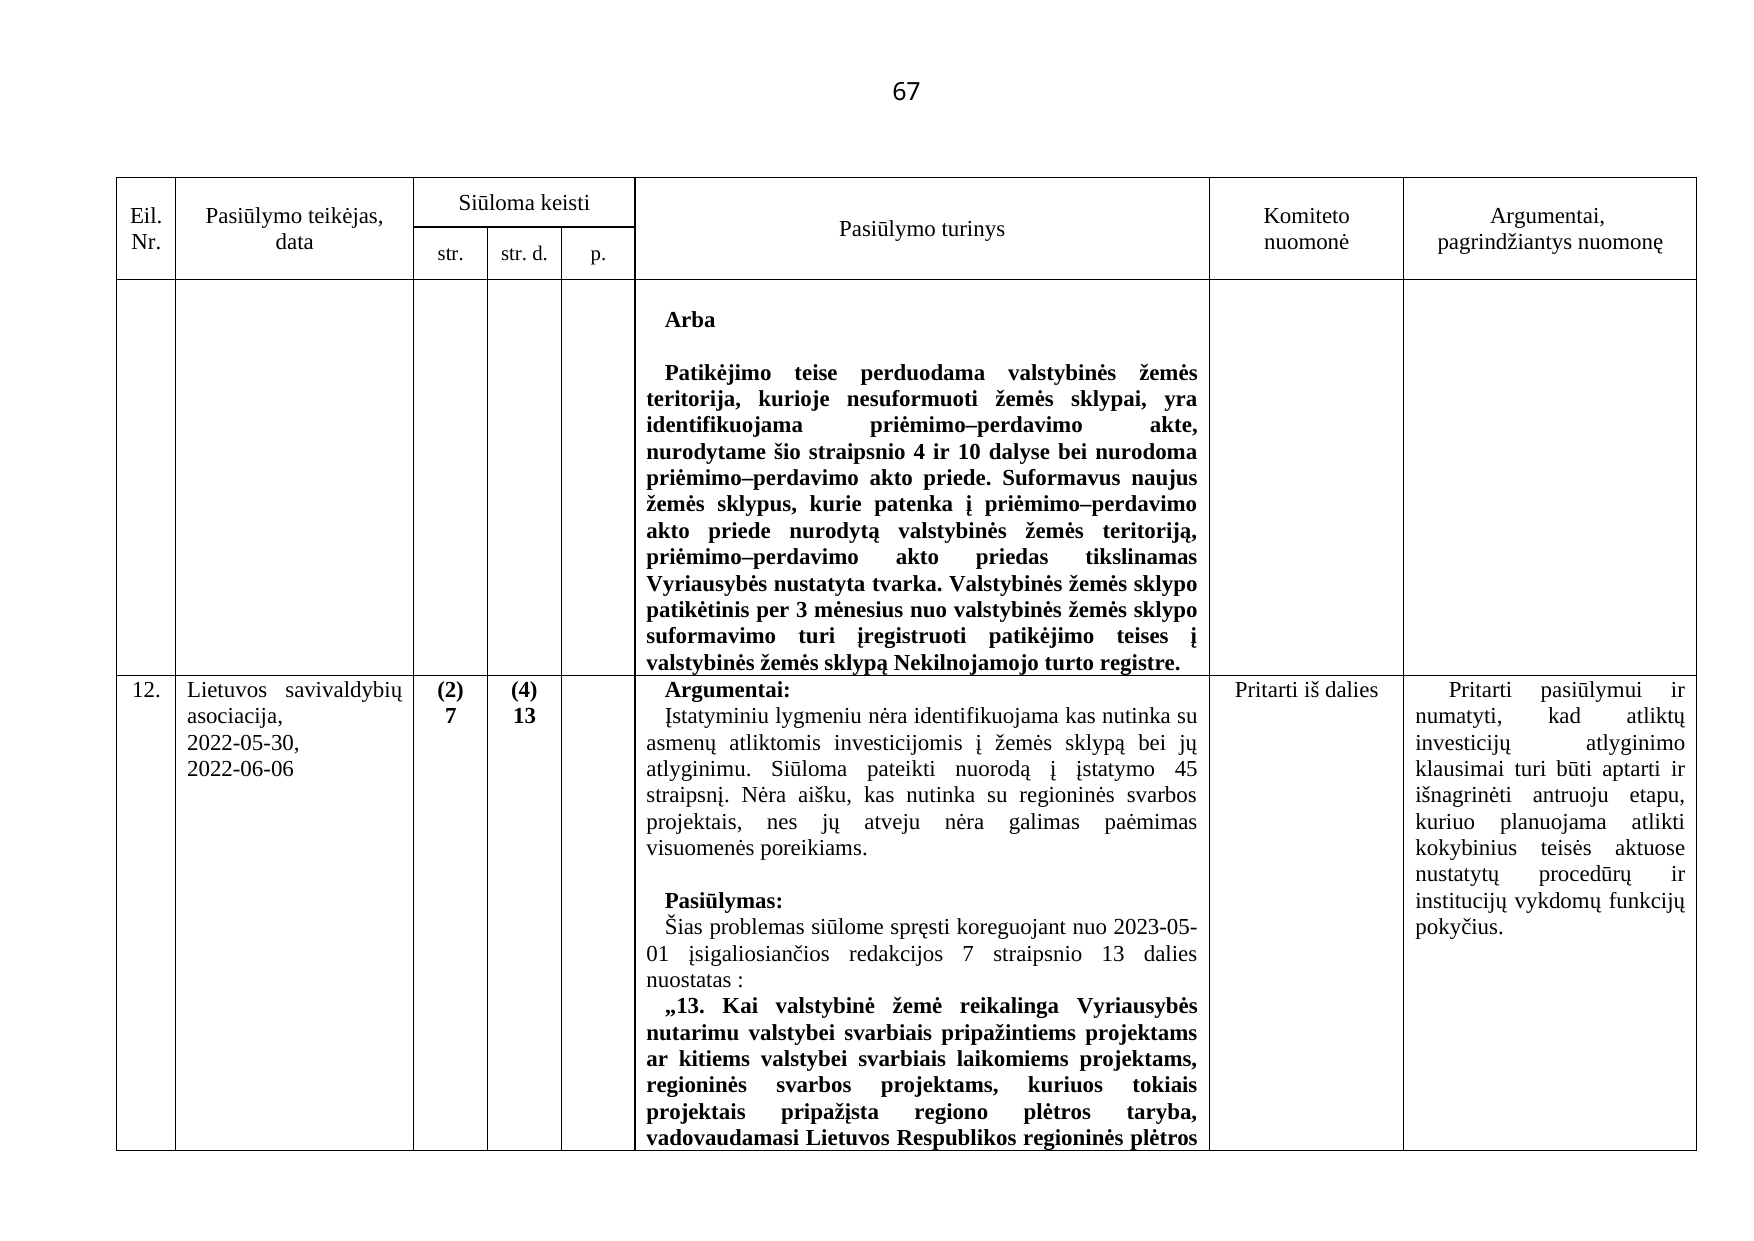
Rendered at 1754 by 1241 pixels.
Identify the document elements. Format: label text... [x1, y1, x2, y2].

table_cell p. [562, 228, 634, 279]
table_header Argumentai, pagrindžiantys nuomonę [1404, 178, 1696, 279]
table_cell str. [414, 228, 487, 279]
table_cell Argumentai: Įstatyminiu lygmeniu nėra identifikuojama kas nutinka su asmenų atliktomis investicijomis į žemės sklypą bei jų atlyginimu. Siūloma pateikti nuorodą į įstatymo 45 straipsnį. Nėra aišku, kas nutinka su regioninės svarbos projektais, nes jų atveju nėra galimas paėmimas visuomenės poreikiams. Pasiūlymas: Šias problemas siūlome spręsti koreguojant nuo 2023-05-01 įsigaliosiančios redakcijos 7 straipsnio 13 dalies nuostatas : „13. Kai valstybinė žemė reikalinga Vyriausybės nutarimu valstybei svarbiais pripažintiems projektams ar kitiems valstybei svarbiais laikomiems projektams, regioninės svarbos projektams, kuriuos tokiais projektais pripažįsta regiono plėtros taryba, vadovaudamasi Lietuvos Respublikos regioninės plėtros [636, 676, 1209, 1150]
table_header Eil. Nr. [117, 178, 175, 279]
table_header Pasiūlymo turinys [636, 178, 1209, 279]
table_cell [176, 280, 413, 675]
table_cell [562, 280, 634, 675]
table_cell Lietuvos savivaldybių asociacija, 2022-05-30, 2022-06-06 [176, 676, 413, 1150]
table_header Siūloma keisti [414, 178, 634, 226]
table_header Pasiūlymo teikėjas, data [176, 178, 413, 279]
table_cell 12. [117, 676, 175, 1150]
table_cell [117, 280, 175, 675]
table_cell (4) 13 [488, 676, 561, 1150]
table_cell [488, 280, 561, 675]
table_cell Pritarti pasiūlymui ir numatyti, kad atliktų investicijų atlyginimo klausimai turi būti aptarti ir išnagrinėti antruoju etapu, kuriuo planuojama atlikti kokybinius teisės aktuose nustatytų procedūrų ir institucijų vykdomų funkcijų pokyčius. [1404, 676, 1696, 1150]
table_header Komiteto nuomonė [1210, 178, 1403, 279]
table_cell [414, 280, 487, 675]
table_cell str. d. [488, 228, 561, 279]
table_cell [1210, 280, 1403, 675]
table_cell (2) 7 [414, 676, 487, 1150]
table_cell Pritarti iš dalies [1210, 676, 1403, 1150]
table_cell Arba Patikėjimo teise perduodama valstybinės žemės teritorija, kurioje nesuformuoti žemės sklypai, yra identifikuojama priėmimo–perdavimo akte, nurodytame šio straipsnio 4 ir 10 dalyse bei nurodoma priėmimo–perdavimo akto priede. Suformavus naujus žemės sklypus, kurie patenka į priėmimo–perdavimo akto priede nurodytą valstybinės žemės teritoriją, priėmimo–perdavimo akto priedas tikslinamas Vyriausybės nustatyta tvarka. Valstybinės žemės sklypo patikėtinis per 3 mėnesius nuo valstybinės žemės sklypo suformavimo turi įregistruoti patikėjimo teises į valstybinės žemės sklypą Nekilnojamojo turto registre. [636, 280, 1209, 675]
table_cell [1404, 280, 1696, 675]
table_cell [562, 676, 634, 1150]
